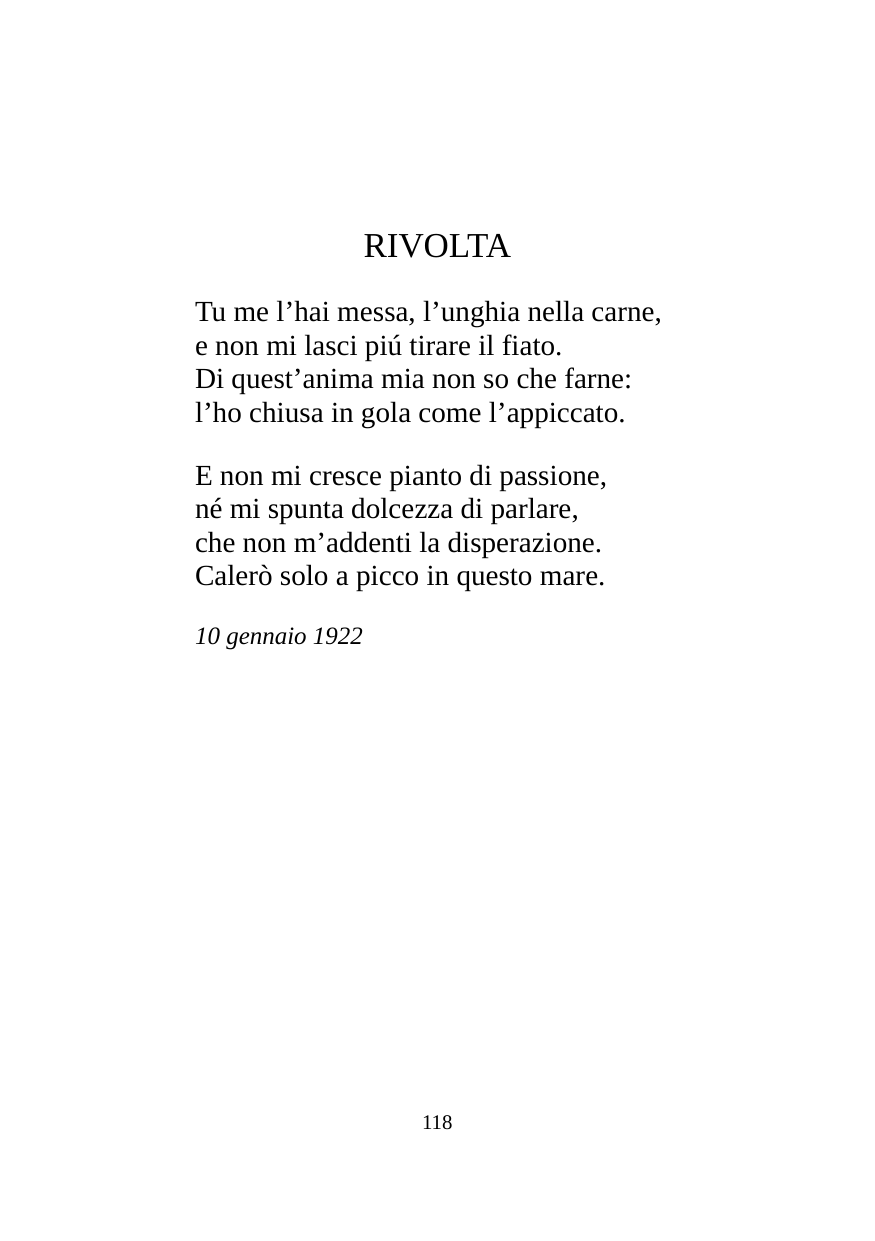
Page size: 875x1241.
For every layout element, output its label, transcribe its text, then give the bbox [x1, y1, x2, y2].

text E non mi cresce pianto di passione, né mi spunta dolcezza di parlare, che non m’addenti la disperazione. Calerò solo a picco in questo mare. [195, 458, 768, 592]
text 10 gennaio 1922 [195, 621, 768, 650]
text Tu me l’hai messa, l’unghia nella carne, e non mi lasci piú tirare il fiato. Di quest’anima mia non so che farne: l’ho chiusa in gola come l’appiccato. [195, 294, 768, 428]
subtitle RIVOLTA [106, 224, 768, 264]
